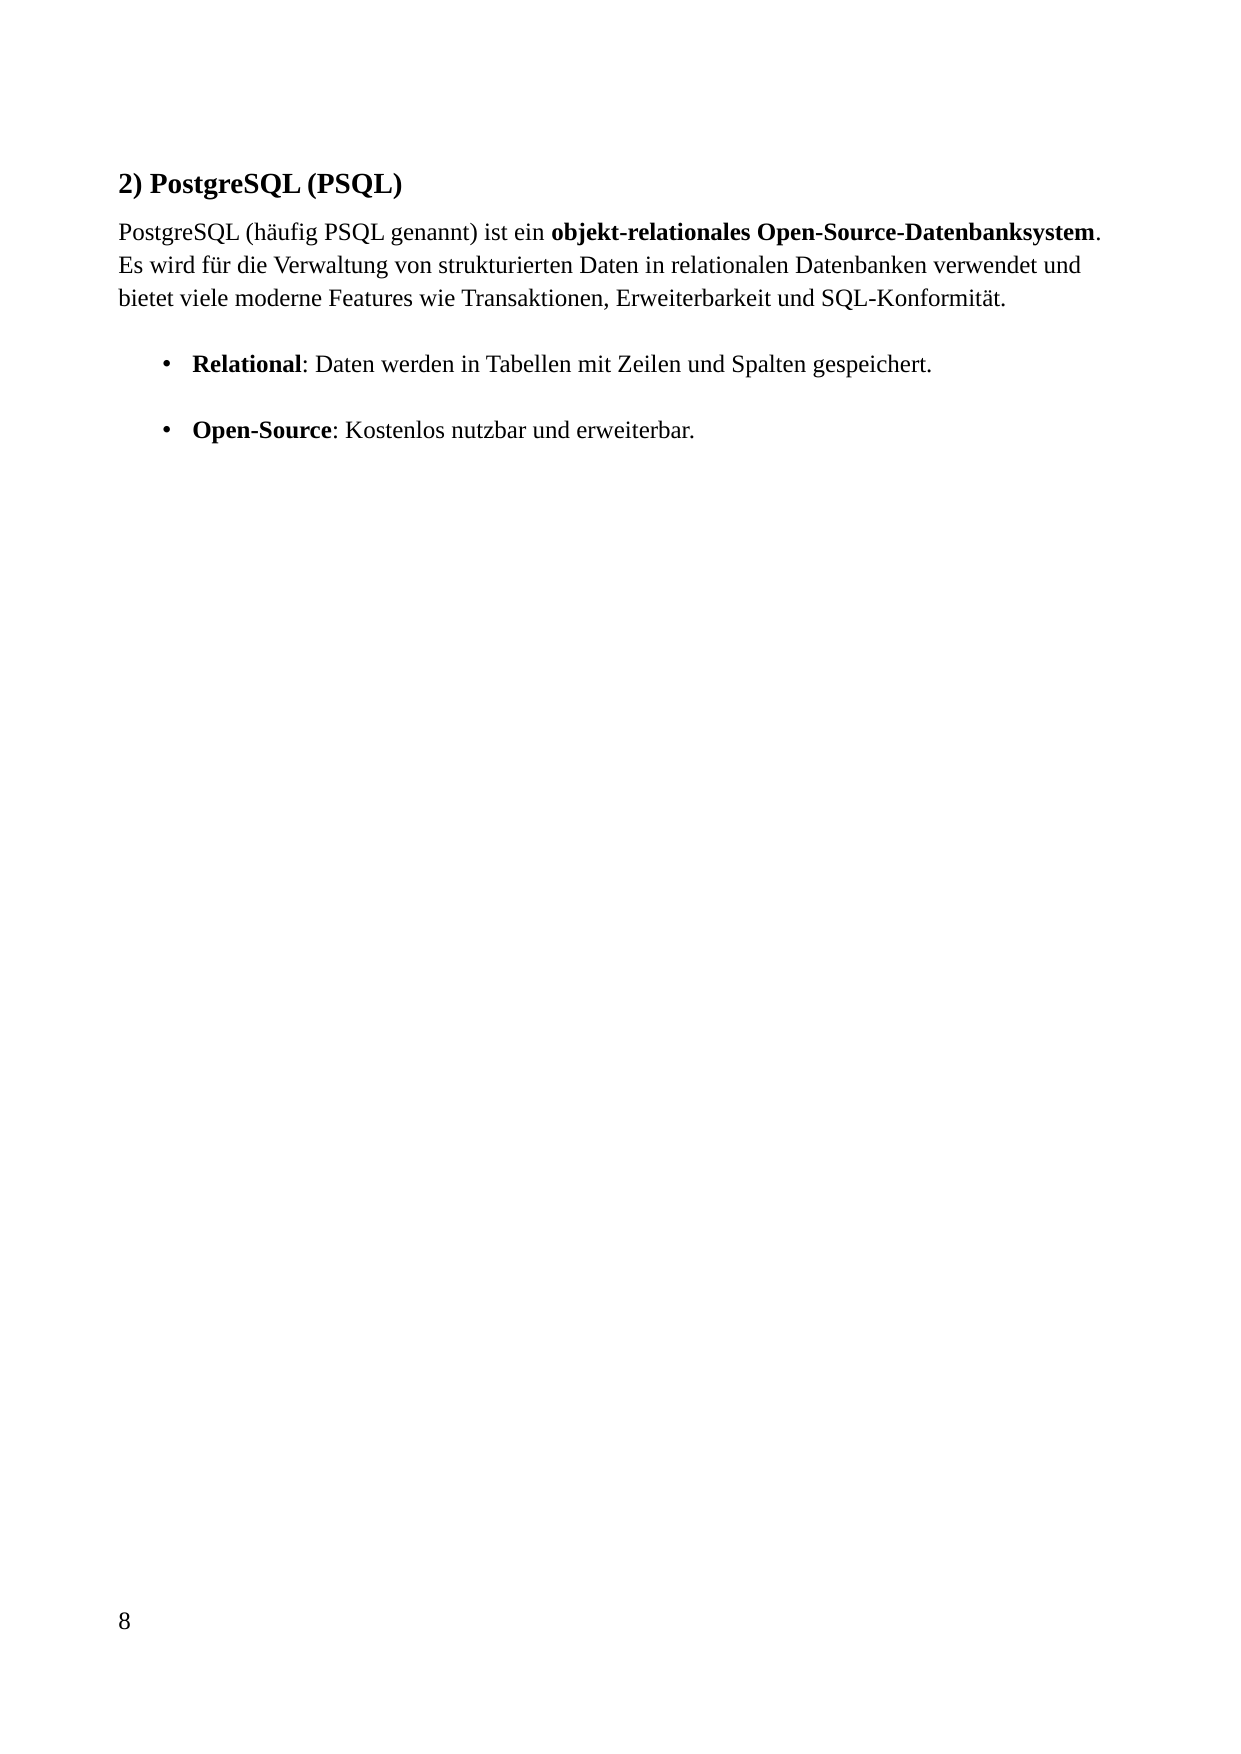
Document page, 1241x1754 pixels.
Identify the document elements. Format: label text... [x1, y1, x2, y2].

list Open-Source: Kostenlos nutzbar und erweiterbar. [162, 397, 1122, 444]
list Relational: Daten werden in Tabellen mit Zeilen und Spalten gespeichert. [162, 331, 1122, 378]
text PostgreSQL (häufig PSQL genannt) ist ein objekt-relationales Open-Source-Datenbanksystem. Es wird für die Verwaltung von strukturierten Daten in relationalen Datenbanken verwendet und bietet viele moderne Features wie Transaktionen, Erweiterbarkeit und SQL-Konformität. [118, 199, 1122, 312]
text 2) PostgreSQL (PSQL) [118, 166, 1122, 199]
